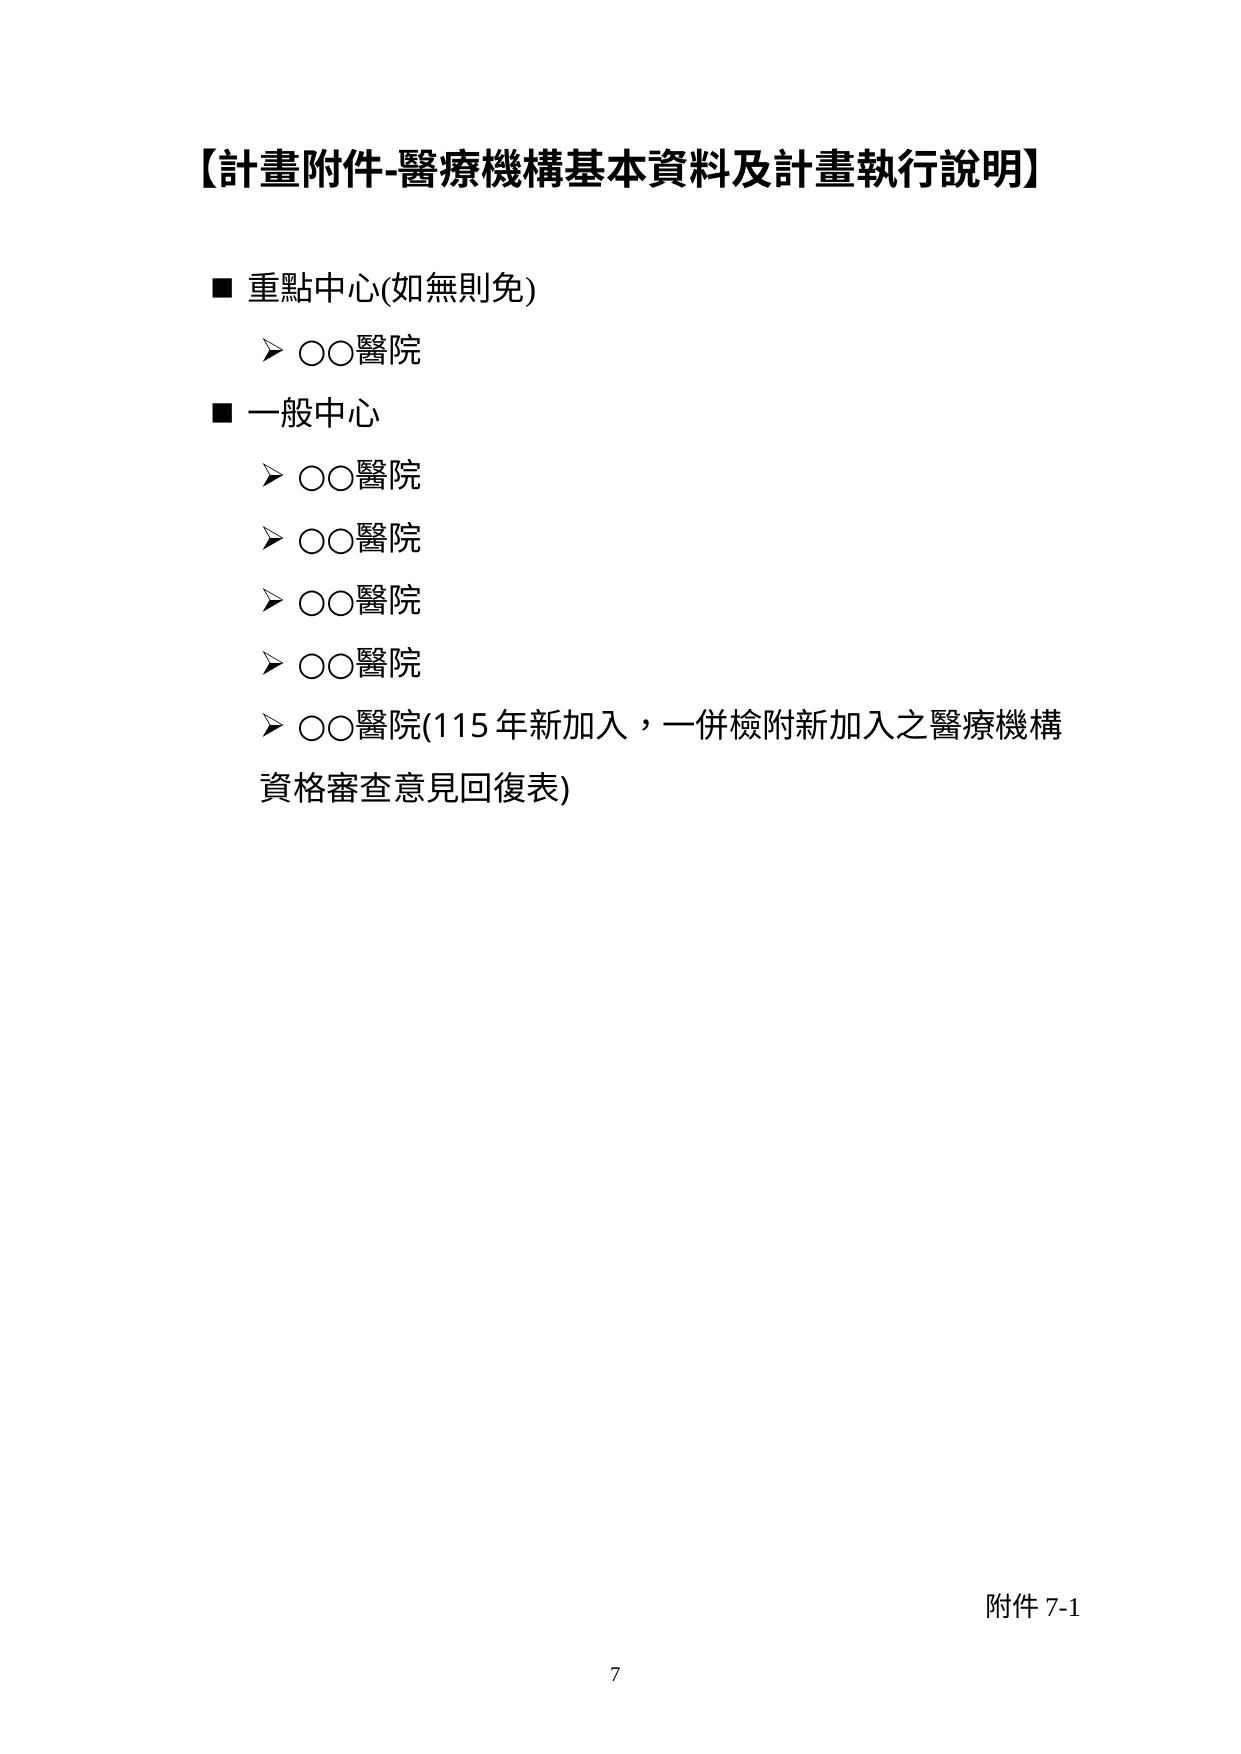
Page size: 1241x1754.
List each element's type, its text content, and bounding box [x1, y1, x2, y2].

text 附件7-1 [159, 1573, 1081, 1627]
list ○○醫院(115年新加入，一併檢附新加入之醫療機構資格審查意見回復表) [259, 688, 1081, 813]
list 一般中心 [209, 375, 1081, 438]
list ○○醫院 [259, 625, 1081, 688]
list ○○醫院 [259, 313, 1081, 375]
list 重點中心(如無則免) [209, 250, 1081, 313]
text 【計畫附件-醫療機構基本資料及計畫執行說明】 [159, 136, 1081, 196]
list ○○醫院 [259, 500, 1081, 563]
list ○○醫院 [259, 563, 1081, 625]
list ○○醫院 [259, 438, 1081, 500]
